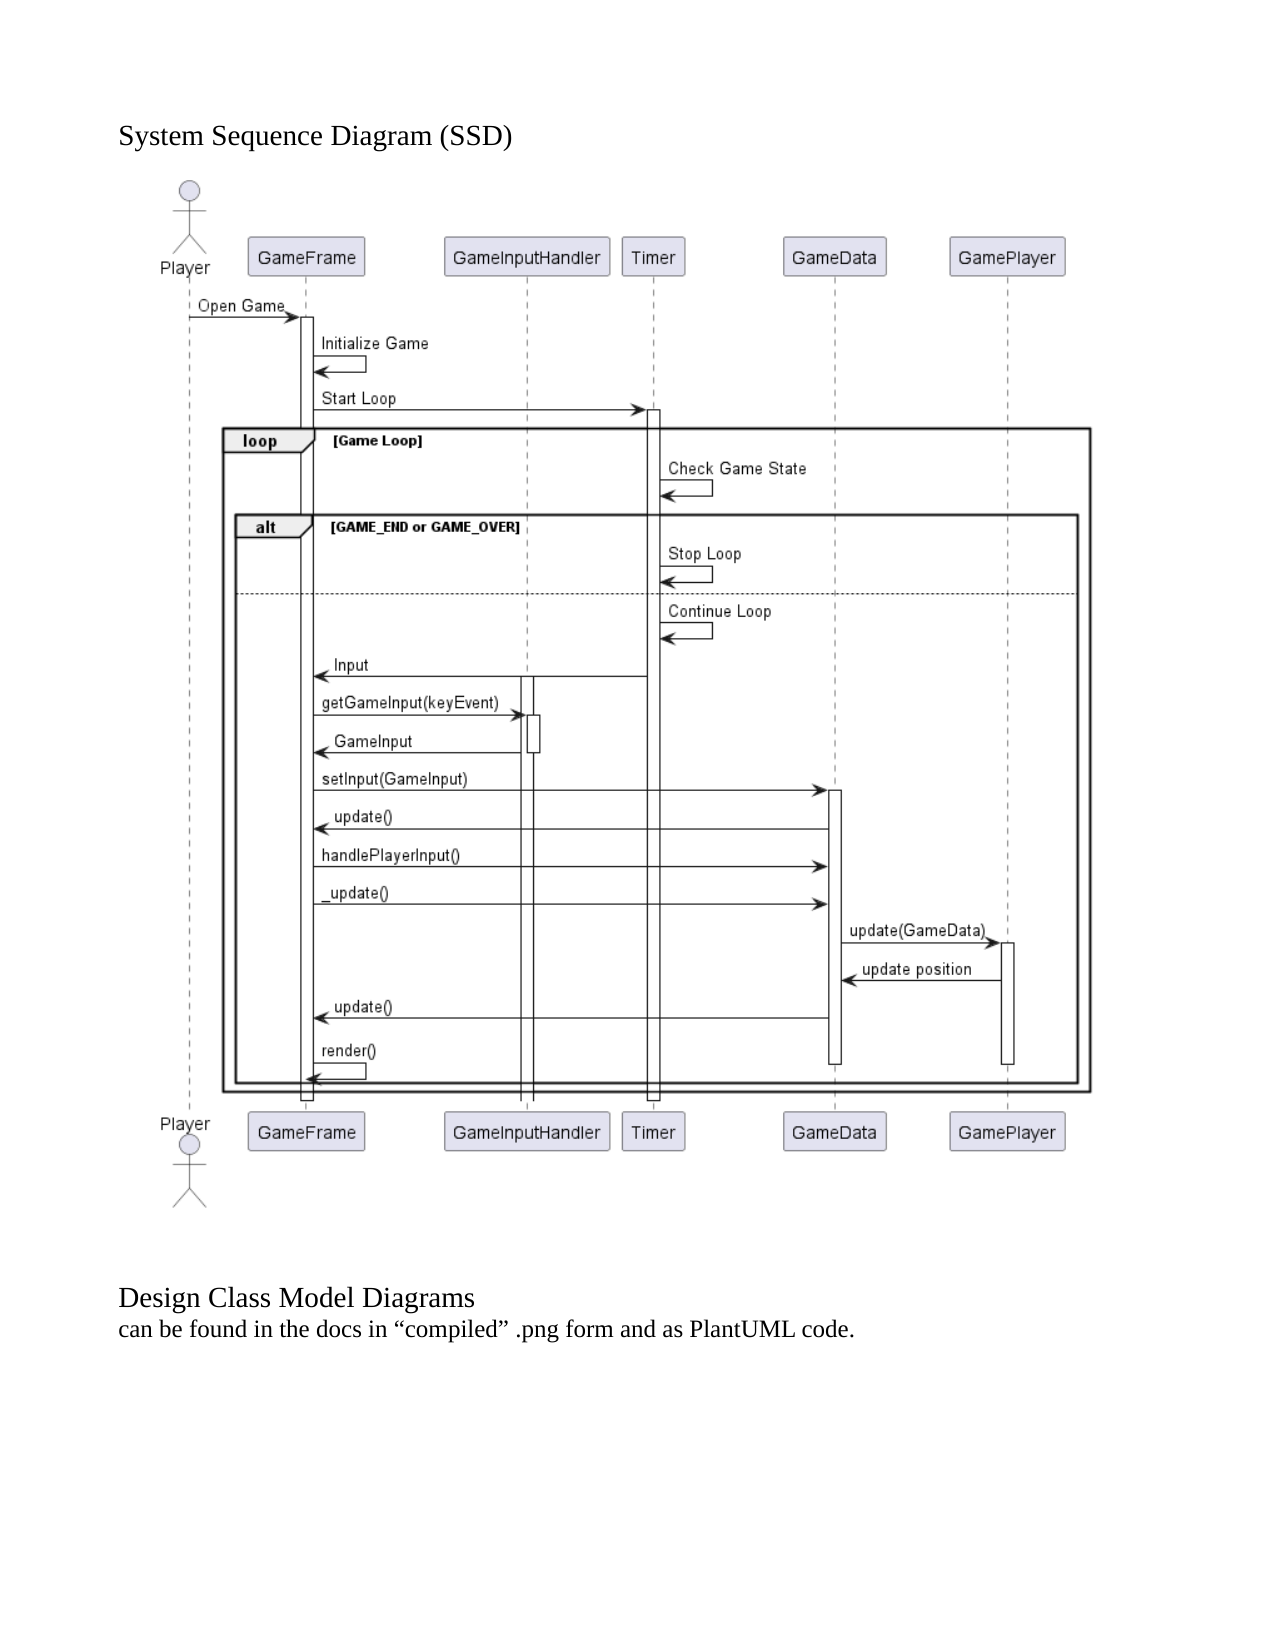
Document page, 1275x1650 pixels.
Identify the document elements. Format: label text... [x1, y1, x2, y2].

text can be found in the docs in “compiled” .png form and as PlantUML code. [118, 1314, 1157, 1342]
picture [154, 174, 1096, 1214]
text Design Class Model Diagrams [118, 1280, 1157, 1314]
text System Sequence Diagram (SSD) [118, 118, 1157, 152]
